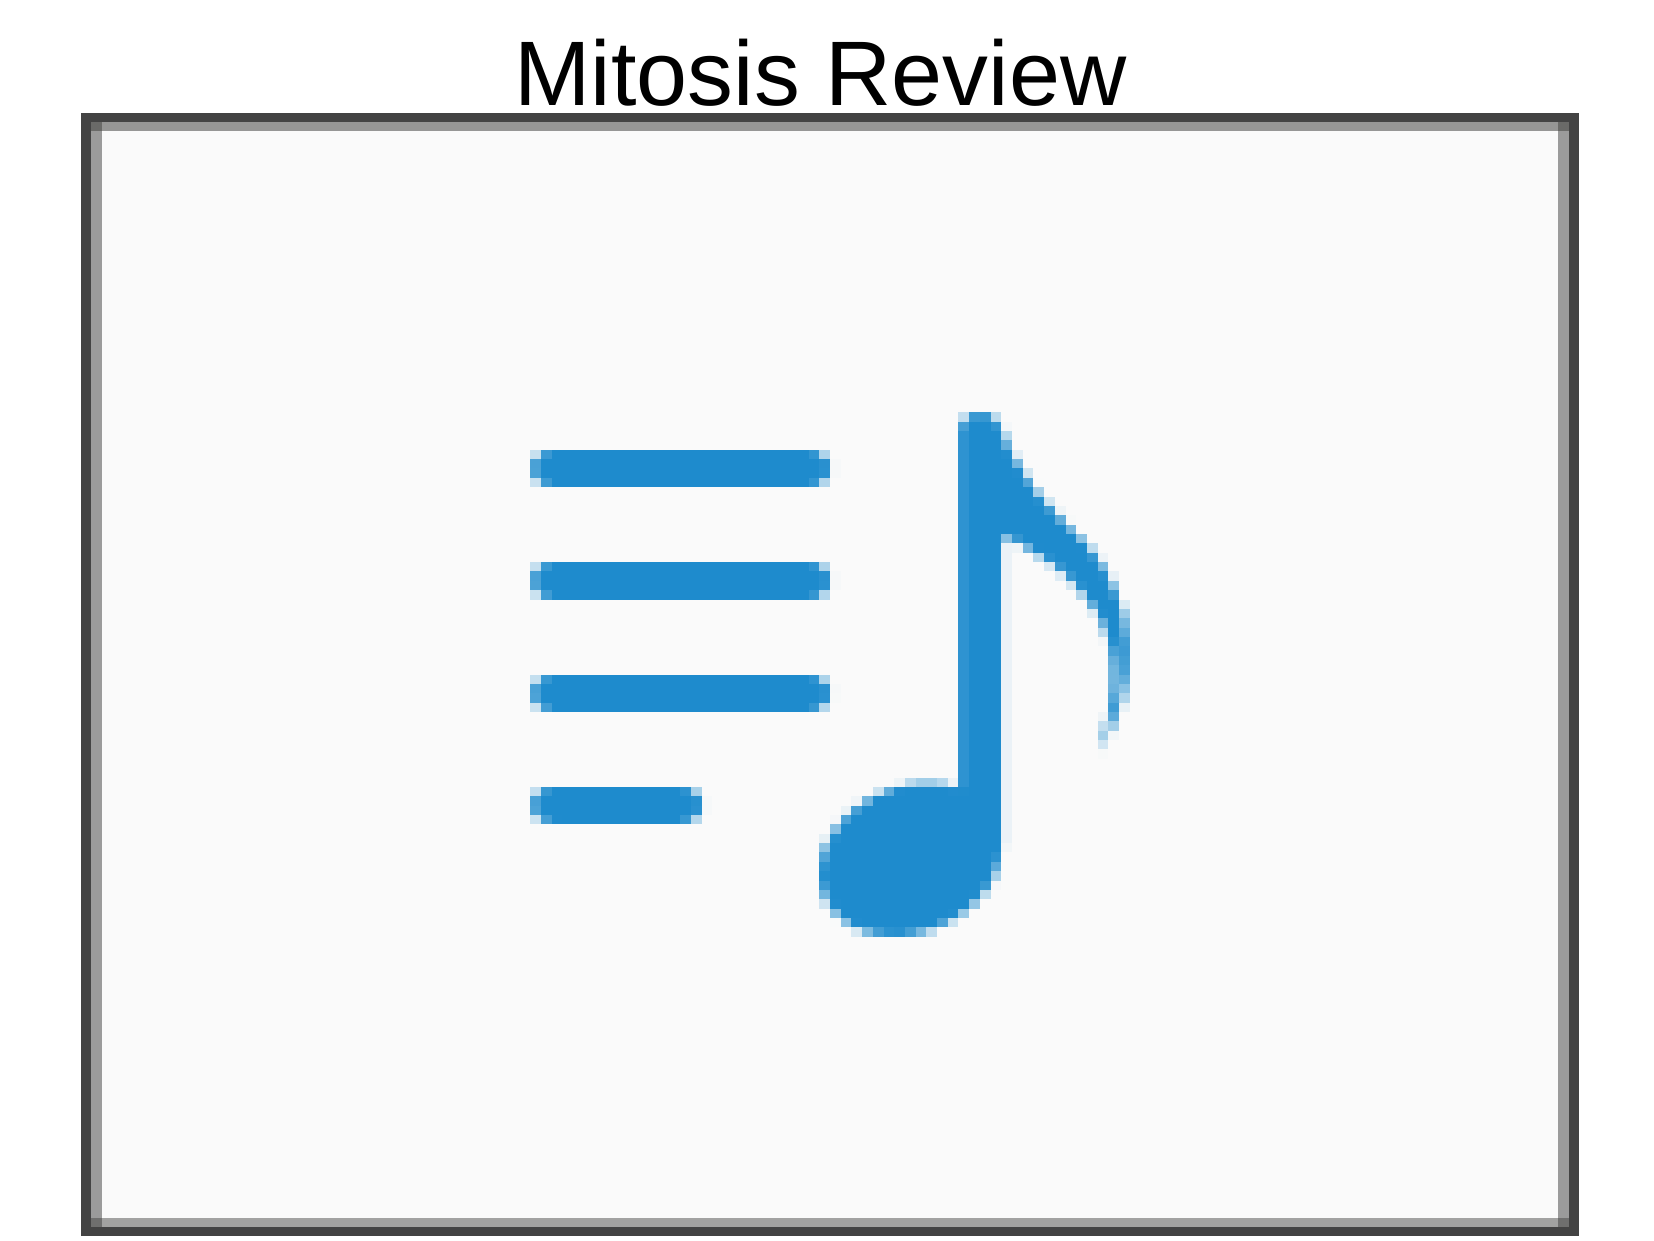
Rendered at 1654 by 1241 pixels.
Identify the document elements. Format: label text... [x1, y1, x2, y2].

title Mitosis Review [76, 0, 1565, 178]
text_box [80, 112, 1581, 1238]
